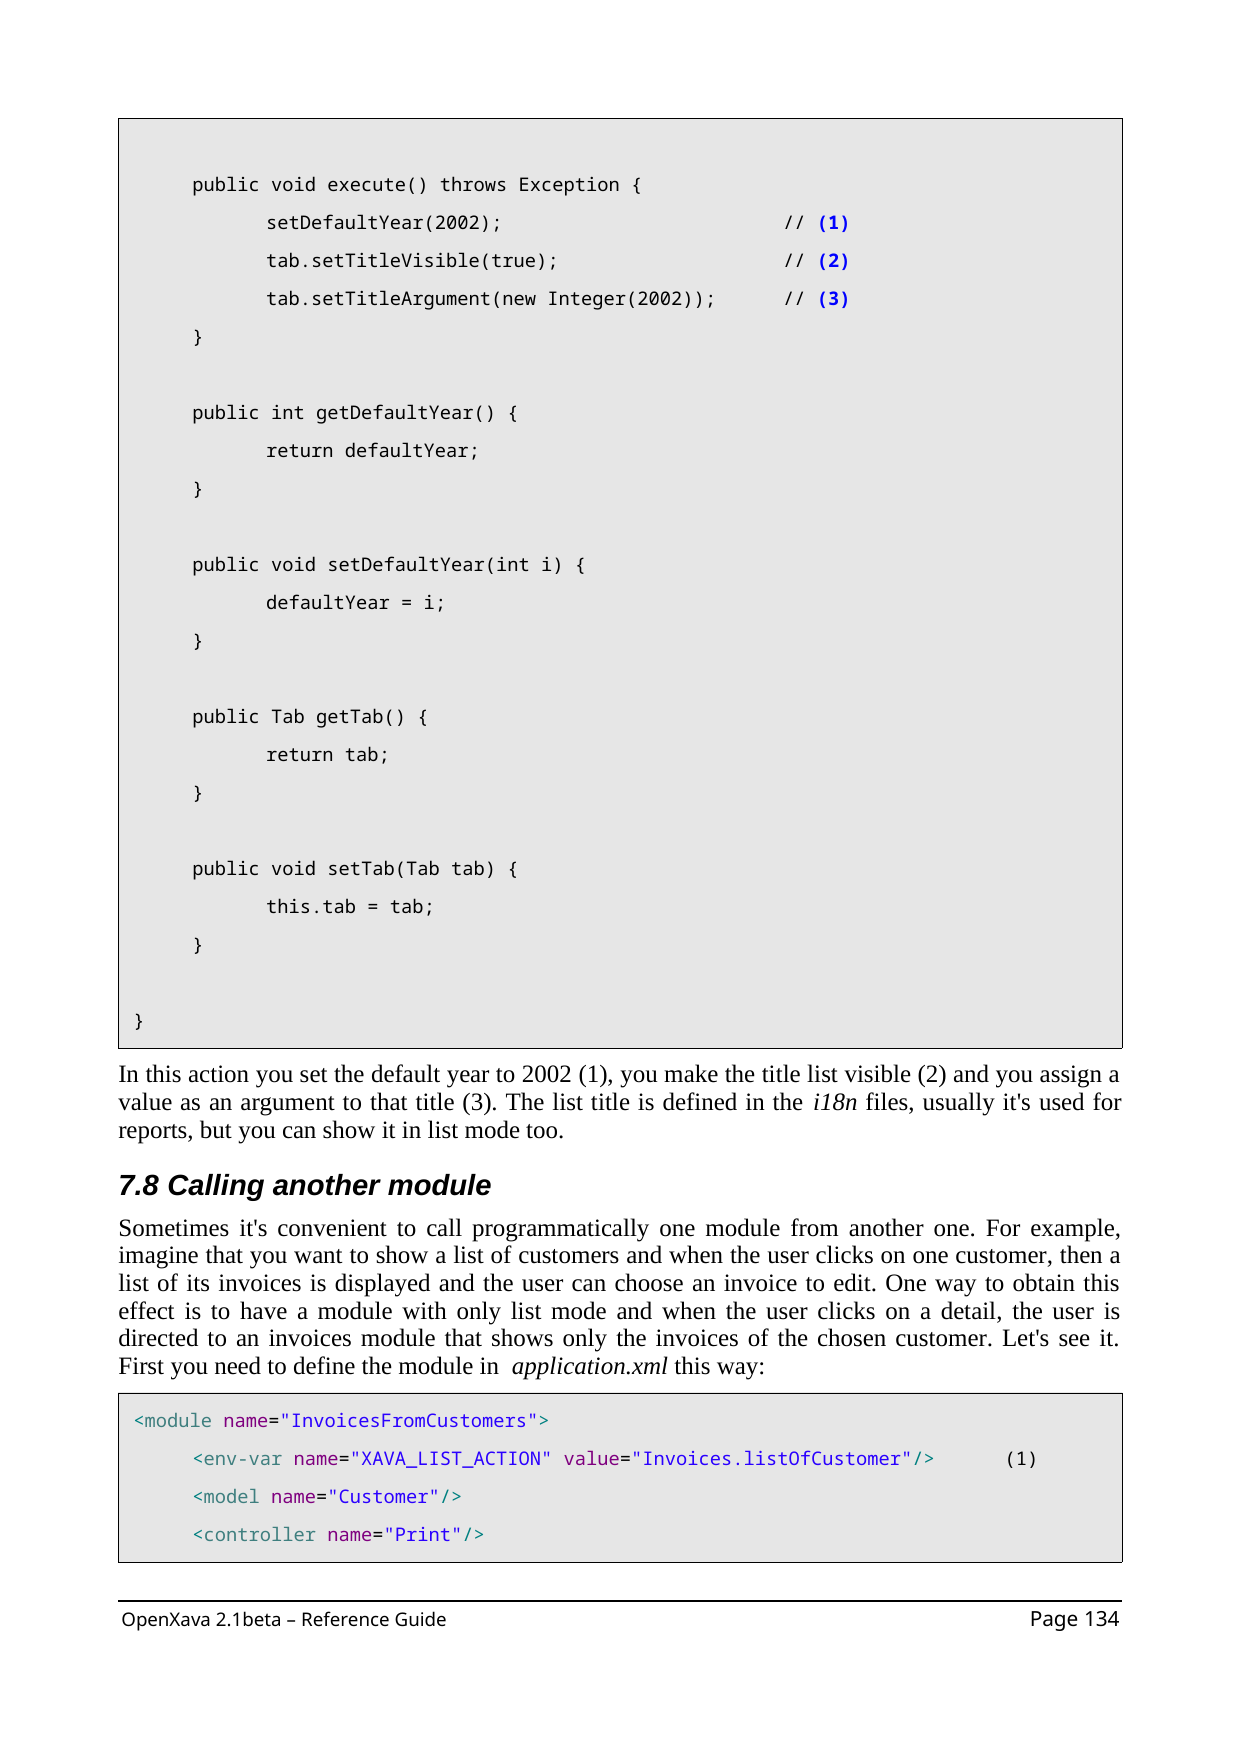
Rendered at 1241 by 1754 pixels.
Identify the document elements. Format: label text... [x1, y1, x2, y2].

text tab.setTitleVisible(true); // (2) [119, 232, 1122, 270]
text } [119, 612, 1122, 650]
text this.tab = tab; [119, 878, 1122, 917]
text <controller name="Print"/> [119, 1507, 1122, 1562]
subtitle Calling another module [118, 1168, 1122, 1201]
text tab.setTitleArgument(new Integer(2002)); // (3) [119, 270, 1122, 308]
text <module name="InvoicesFromCustomers"> [119, 1394, 1122, 1431]
text In this action you set the default year to 2002 (1), you make the title list visible (2) and you assign a value as an argument to that title (3). The list title is defined in the i18n files, usually it's used for reports, but you can show it in list mode too. [118, 1060, 1122, 1143]
text <model name="Customer"/> [119, 1468, 1122, 1507]
text return defaultYear; [119, 422, 1122, 460]
text Sometimes it's convenient to call programmatically one module from another one. For example, imagine that you want to show a list of customers and when the user clicks on one customer, then a list of its invoices is displayed and the user can choose an invoice to edit. One way to obtain this effect is to have a module with only list mode and when the user clicks on a detail, the user is directed to an invoices module that shows only the invoices of the chosen customer. Let's see it. First you need to define the module in application.xml this way: [118, 1214, 1122, 1380]
text defaultYear = i; [119, 574, 1122, 612]
text public Tab getTab() { [119, 688, 1122, 726]
text } [119, 460, 1122, 498]
text } [119, 764, 1122, 802]
text } [119, 917, 1122, 954]
text setDefaultYear(2002); // (1) [119, 194, 1122, 232]
text public void setTab(Tab tab) { [119, 841, 1122, 878]
text public void setDefaultYear(int i) { [119, 536, 1122, 574]
text <env-var name="XAVA_LIST_ACTION" value="Invoices.listOfCustomer"/> (1) [119, 1431, 1122, 1468]
text public int getDefaultYear() { [119, 384, 1122, 422]
text } [119, 308, 1122, 346]
text return tab; [119, 726, 1122, 764]
text } [119, 993, 1122, 1048]
text public void execute() throws Exception { [119, 156, 1122, 194]
